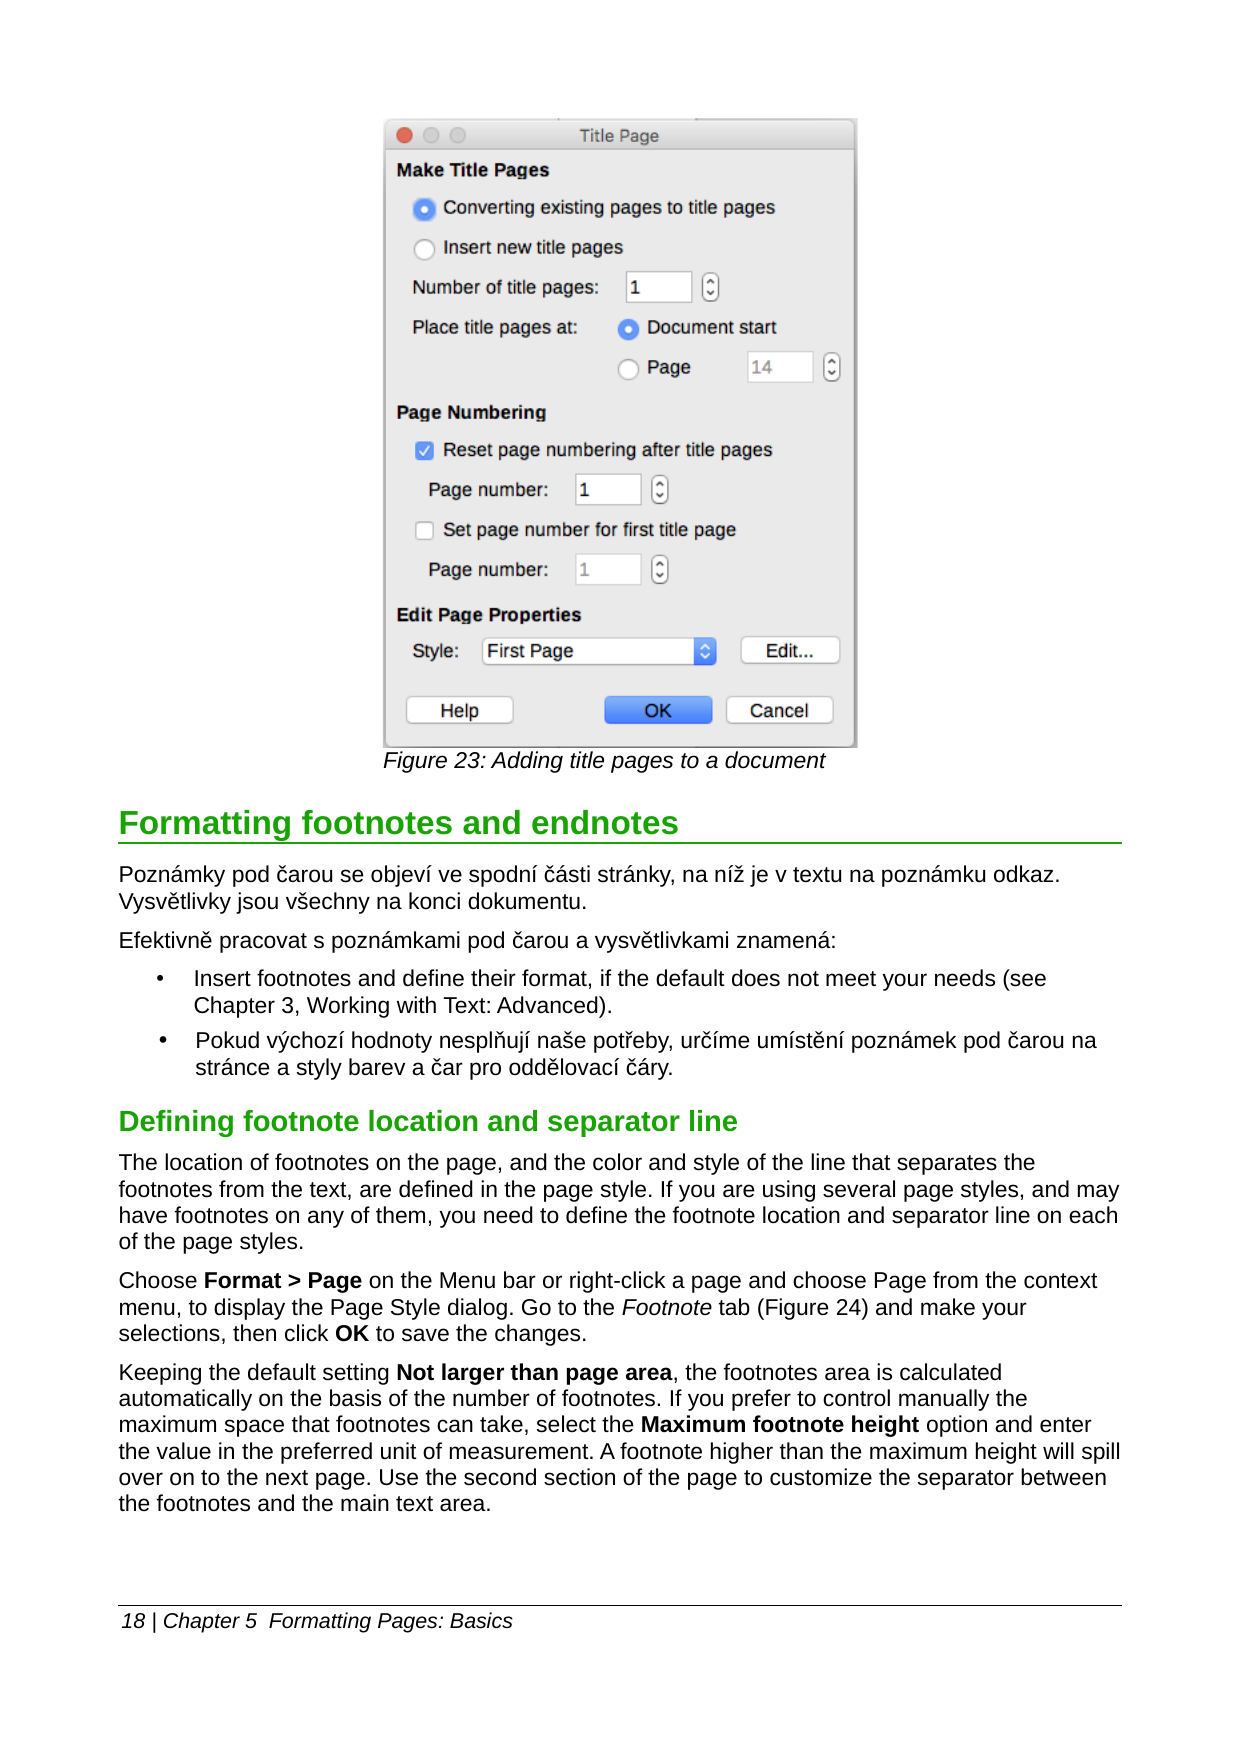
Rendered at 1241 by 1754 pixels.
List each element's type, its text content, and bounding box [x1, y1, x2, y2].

text Choose Format > Page on the Menu bar or right-click a page and choose Page from the context menu, to display the Page Style dialog. Go to the Footnote tab (Figure 24) and make your selections, then click OK to save the changes. [118, 1267, 1122, 1346]
text The location of footnotes on the page, and the color and style of the line that separates the footnotes from the text, are defined in the page style. If you are using several page styles, and may have footnotes on any of them, you need to define the footnote location and separator line on each of the page styles. [118, 1149, 1122, 1254]
subtitle Defining footnote location and separator line [118, 1104, 1122, 1137]
subtitle Formatting footnotes and endnotes [118, 803, 1122, 842]
text Poznámky pod čarou se objeví ve spodní části stránky, na níž je v textu na poznámku odkaz. Vysvětlivky jsou všechny na konci dokumentu. [118, 861, 1122, 914]
list Efektivně pracovat s poznámkami pod čarou a vysvětlivkami znamená: [118, 927, 1122, 953]
list Pokud výchozí hodnoty nesplňují naše potřeby, určíme umístění poznámek pod čarou na stránce a styly barev a čar pro oddělovací čáry. [156, 1027, 1122, 1080]
picture [382, 118, 858, 748]
text Figure 23: Adding title pages to a document [383, 748, 857, 774]
text Keeping the default setting Not larger than page area, the footnotes area is calculated automatically on the basis of the number of footnotes. If you prefer to control manually the maximum space that footnotes can take, select the Maximum footnote height option and enter the value in the preferred unit of measurement. A footnote higher than the maximum height will spill over on to the next page. Use the second section of the page to customize the separator between the footnotes and the main text area. [118, 1359, 1122, 1517]
list Insert footnotes and define their format, if the default does not meet your needs (see Chapter 3, Working with Text: Advanced). [156, 965, 1122, 1018]
